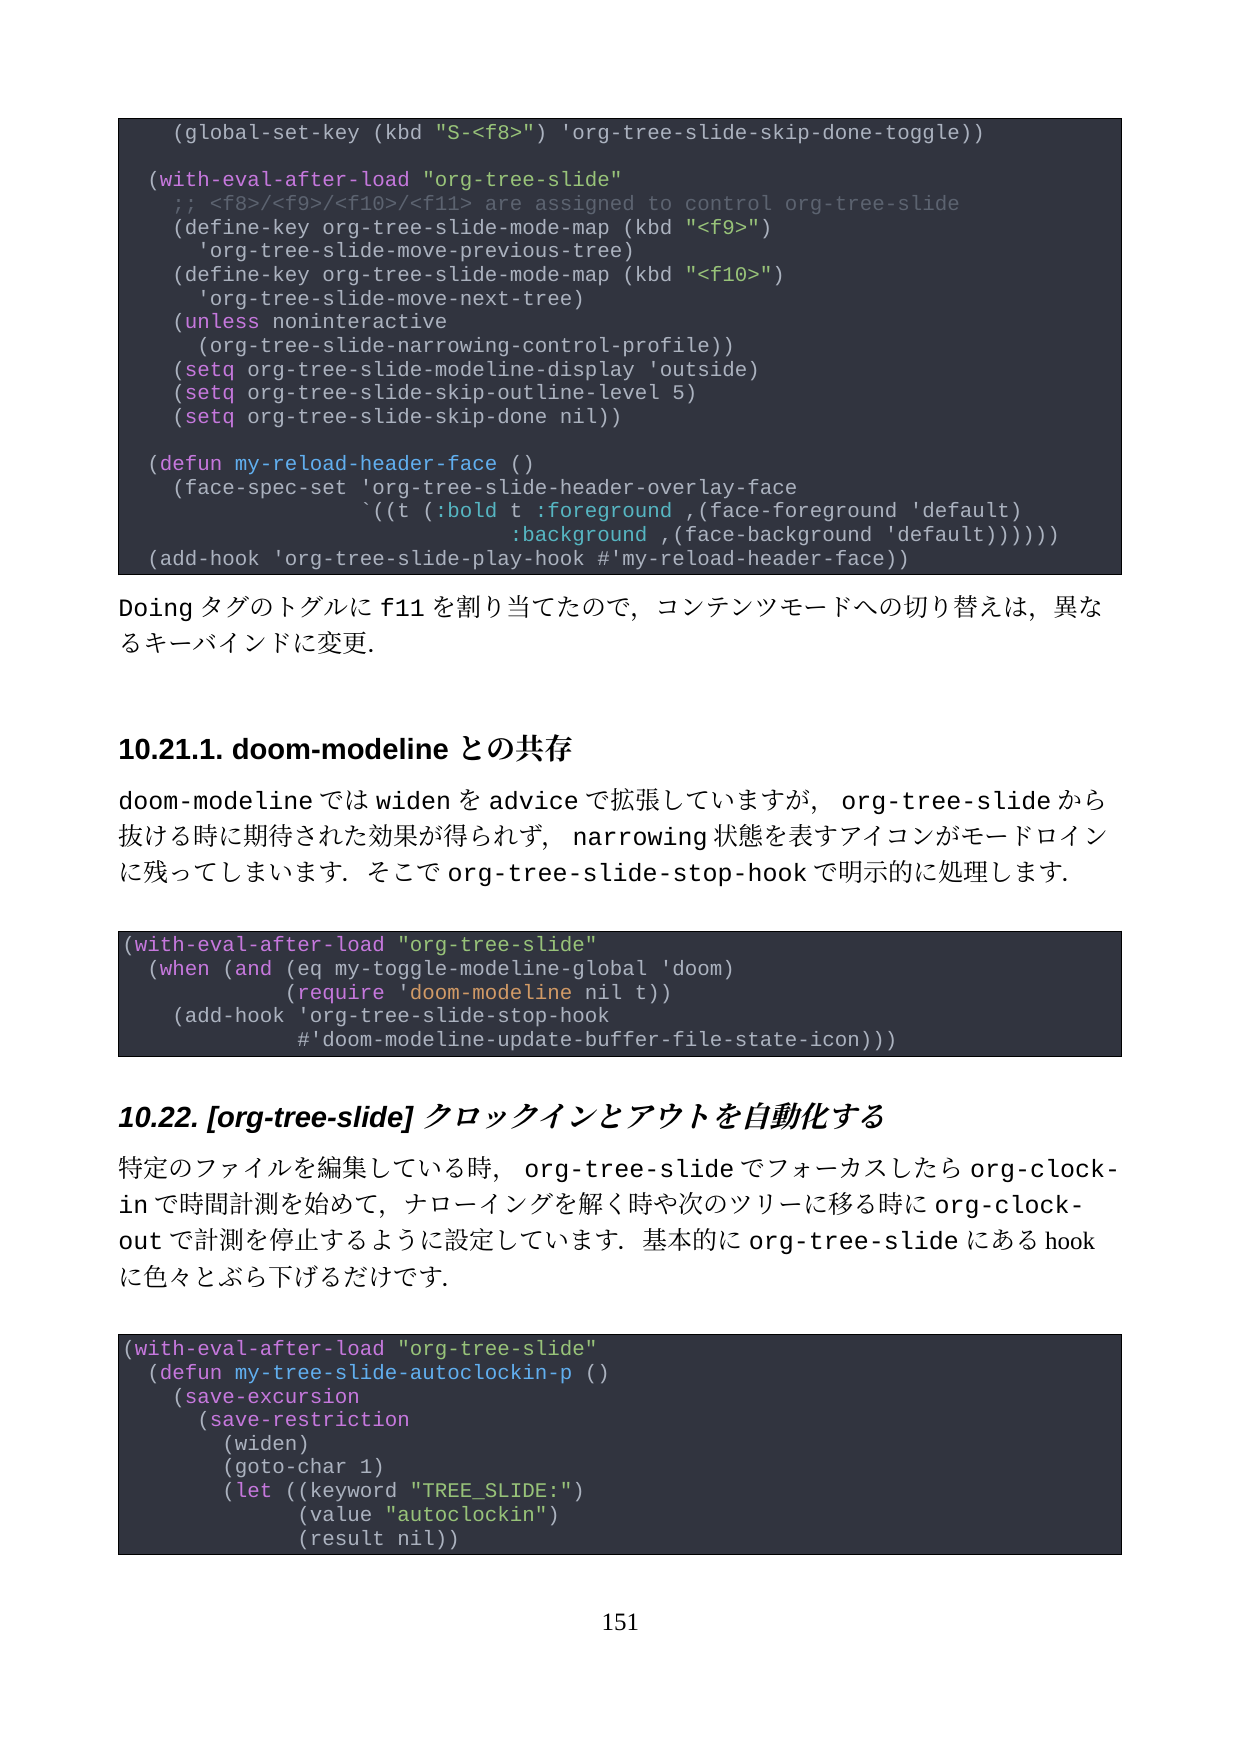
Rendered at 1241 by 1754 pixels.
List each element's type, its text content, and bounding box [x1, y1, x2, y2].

text (defun my-tree-slide-autoclockin-p () [119, 1358, 1121, 1382]
text (add-hook 'org-tree-slide-play-hook #'my-reload-header-face)) [119, 544, 1121, 574]
text (org-tree-slide-narrowing-control-profile)) [119, 331, 1121, 354]
text (with-eval-after-load "org-tree-slide" [119, 932, 1121, 954]
text (goto-char 1) [119, 1453, 1121, 1476]
text #'doom-modeline-update-buffer-file-state-icon))) [119, 1025, 1121, 1056]
text (setq org-tree-slide-skip-done nil)) [119, 402, 1121, 426]
text 'org-tree-slide-move-next-tree) [119, 284, 1121, 307]
text `((t (:bold t :foreground ,(face-foreground 'default) [119, 496, 1121, 520]
text ;; <f8>/<f9>/<f10>/<f11> are assigned to control org-tree-slide [119, 189, 1121, 213]
text doom-modeline では widen を advice で拡張していますが， org-tree-slide から抜ける時に期待された効果が得られず， narrowing 状態を表すアイコンがモードロインに残ってしまいます．そこで org-tree-slide-stop-hook で明示的に処理します． [118, 781, 1122, 918]
text (setq org-tree-slide-skip-outline-level 5) [119, 378, 1121, 402]
text (require 'doom-modeline nil t)) [119, 978, 1121, 1001]
text (when (and (eq my-toggle-modeline-global 'doom) [119, 954, 1121, 978]
text (result nil)) [119, 1523, 1121, 1554]
text (setq org-tree-slide-modeline-display 'outside) [119, 354, 1121, 378]
text (define-key org-tree-slide-mode-map (kbd "<f9>") [119, 213, 1121, 236]
text Doing タグのトグルに f11 を割り当てたので，コンテンツモードへの切り替えは，異なるキーバインドに変更． [118, 588, 1122, 689]
text :background ,(face-background 'default)))))) [119, 520, 1121, 544]
text 'org-tree-slide-move-previous-tree) [119, 236, 1121, 260]
subtitle doom-modeline との共存 [118, 726, 1122, 768]
text (face-spec-set 'org-tree-slide-header-overlay-face [119, 473, 1121, 496]
text (save-restriction [119, 1405, 1121, 1429]
text (global-set-key (kbd "S-<f8>") 'org-tree-slide-skip-done-toggle)) [119, 119, 1121, 142]
text (define-key org-tree-slide-mode-map (kbd "<f10>") [119, 260, 1121, 284]
text 特定のファイルを編集している時， org-tree-slide でフォーカスしたら org-clock-in で時間計測を始めて，ナローイングを解く時や次のツリーに移る時に org-clock-out で計測を停止するように設定しています．基本的に org-tree-slide にあるhookに色々とぶら下げるだけです． [118, 1148, 1122, 1322]
text (defun my-reload-header-face () [119, 449, 1121, 473]
text (add-hook 'org-tree-slide-stop-hook [119, 1001, 1121, 1025]
text (widen) [119, 1429, 1121, 1453]
text (with-eval-after-load "org-tree-slide" [119, 1335, 1121, 1358]
text (save-excursion [119, 1382, 1121, 1405]
text (unless noninteractive [119, 307, 1121, 331]
subtitle [org-tree-slide] クロックインとアウトを自動化する [118, 1094, 1122, 1136]
text (let ((keyword "TREE_SLIDE:") [119, 1476, 1121, 1500]
text (with-eval-after-load "org-tree-slide" [119, 165, 1121, 189]
text (value "autoclockin") [119, 1500, 1121, 1523]
